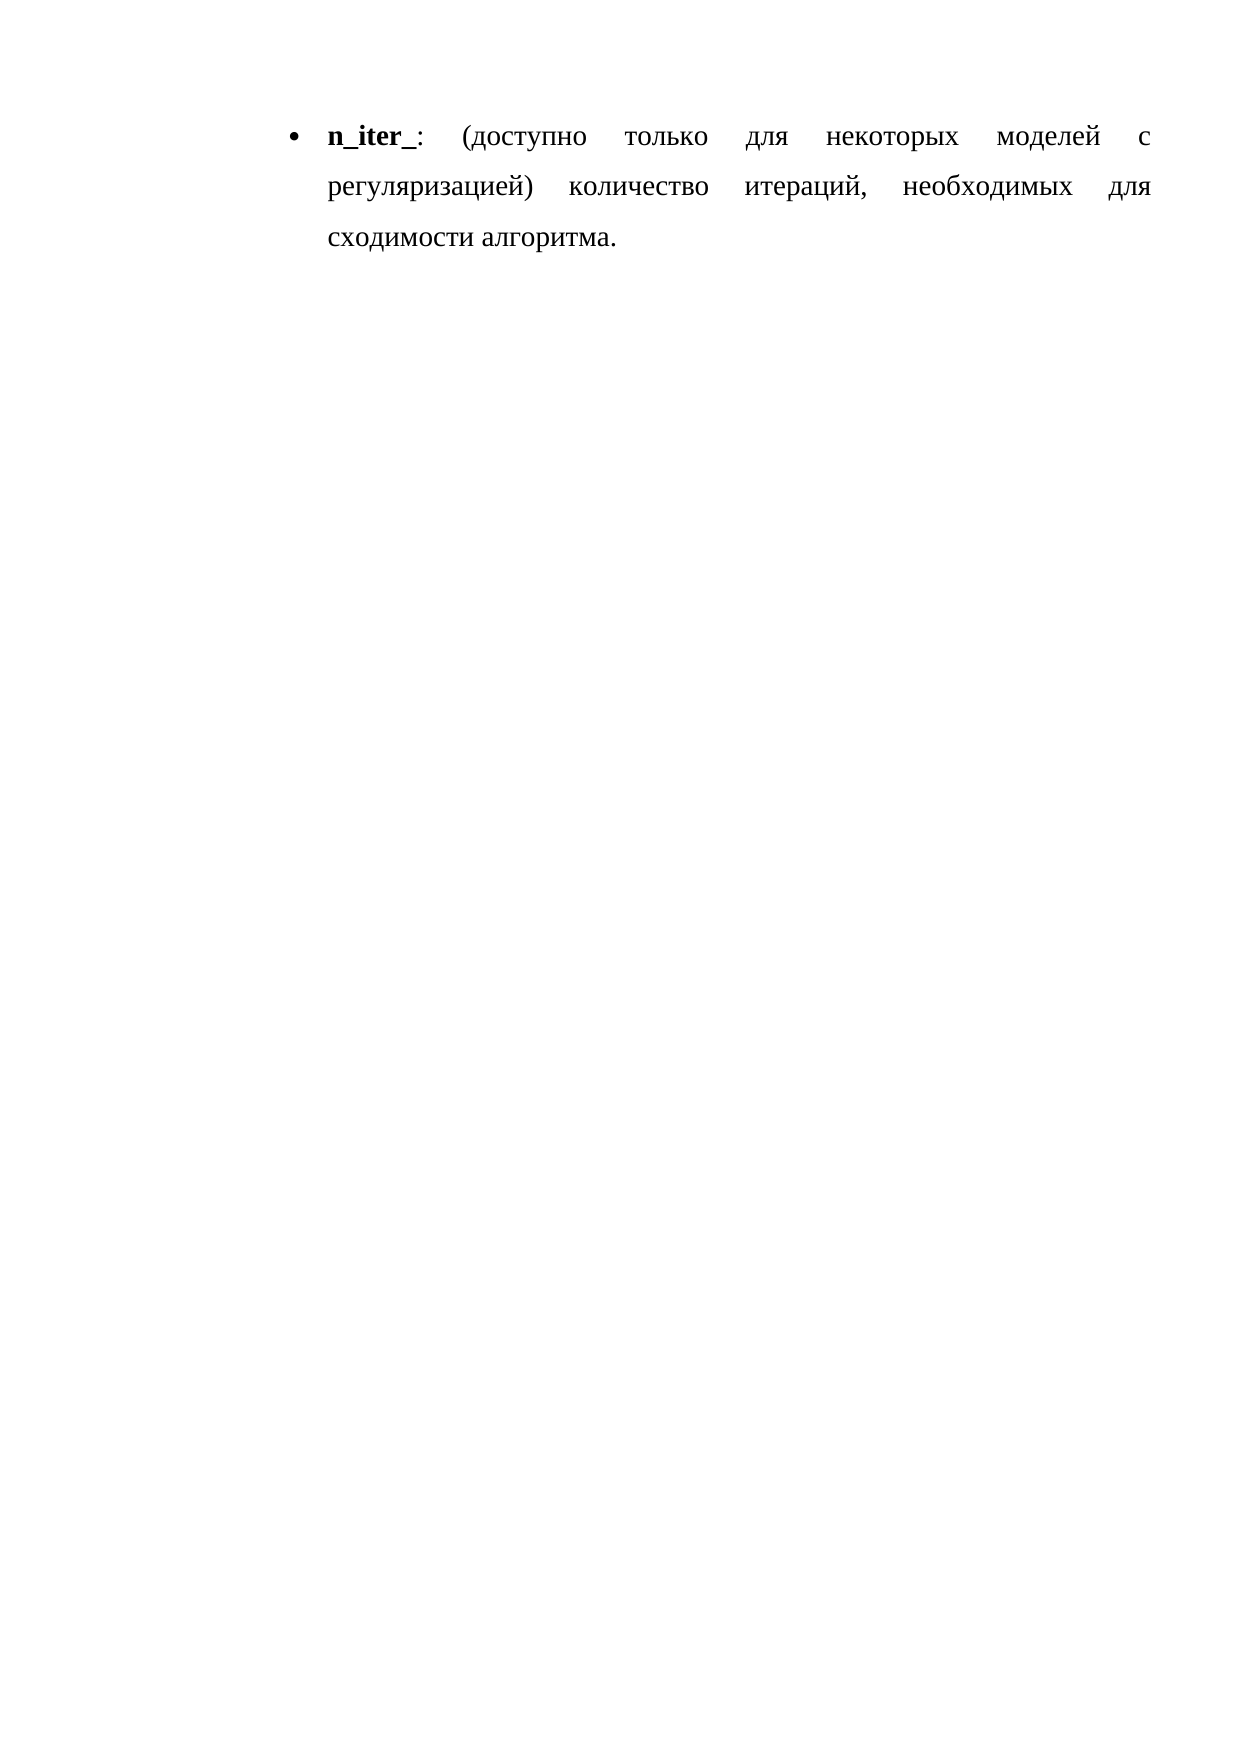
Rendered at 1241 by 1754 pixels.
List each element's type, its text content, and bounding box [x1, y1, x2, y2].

list n_iter_: (доступно только для некоторых моделей с регуляризацией) количество итераций, необходимых для сходимости алгоритма. [290, 118, 1152, 252]
